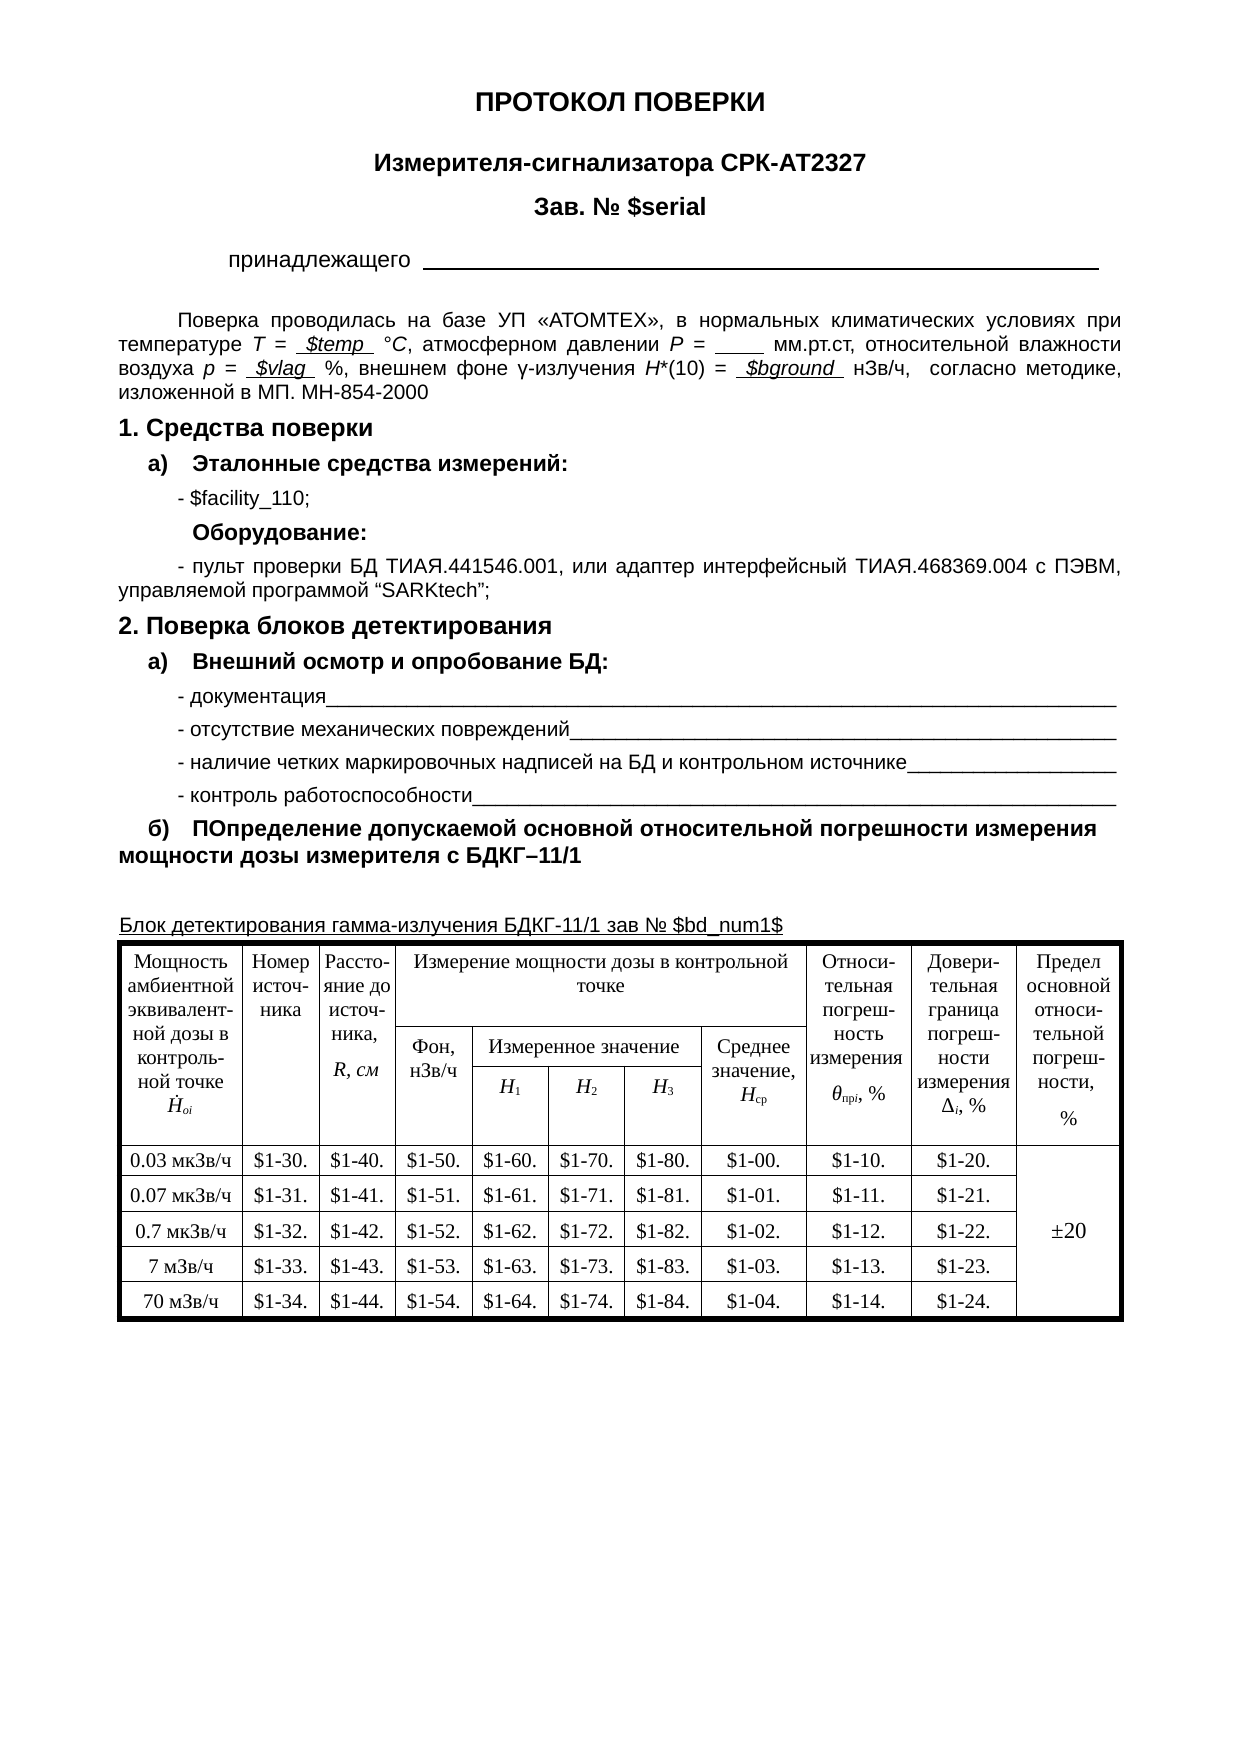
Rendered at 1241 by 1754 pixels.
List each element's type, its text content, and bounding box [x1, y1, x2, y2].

table_cell $1-74. [549, 1282, 624, 1316]
table_cell $1-14. [807, 1282, 911, 1316]
table_cell $1-44. [320, 1282, 395, 1316]
text б) ПОпределение допускаемой основной относительной погрешности измерения мощности дозы измерителя с БДКГ–11/1 [118, 815, 1122, 868]
text ПРОТОКОЛ ПОВЕРКИ [118, 86, 1122, 117]
table_cell $1-12. [807, 1212, 911, 1246]
table_cell $1-02. [702, 1212, 806, 1246]
table_cell $1-84. [625, 1282, 701, 1316]
table_cell Фон, нЗв/ч [396, 1027, 472, 1145]
text а) Внешний осмотр и опробование БД: [118, 648, 1122, 675]
table_cell $1-62. [473, 1212, 548, 1246]
text - наличие четких маркировочных надписей на БД и контрольном источнике [118, 749, 1122, 773]
text 2. Поверка блоков детектирования [118, 611, 1122, 639]
table_cell Рассто-яние до источ-ника, R, см [320, 946, 395, 1145]
table_cell $1-72. [549, 1212, 624, 1246]
table_cell $1-22. [912, 1212, 1016, 1246]
table_cell $1-52. [396, 1212, 472, 1246]
text Оборудование: [118, 518, 1122, 545]
table_cell $1-82. [625, 1212, 701, 1246]
table_cell Предел основной относи-тельной погреш-ности, % [1017, 946, 1119, 1145]
text а) Эталонные средства измерений: [118, 450, 1122, 477]
table_cell $1-42. [320, 1212, 395, 1246]
text 1. Средства поверки [118, 412, 1122, 441]
table_cell $1-04. [702, 1282, 806, 1316]
table_cell $1-34. [243, 1282, 319, 1316]
table_cell H1 [473, 1067, 548, 1145]
text Измерителя-сигнализатора СРК-АТ2327 [118, 148, 1122, 177]
table_cell 70 мЗв/ч [122, 1282, 242, 1316]
table_cell $1-33. [243, 1247, 319, 1281]
table_cell $1-30. [243, 1146, 319, 1175]
table_cell Номер источ-ника [243, 946, 319, 1145]
text - отсутствие механических повреждений [118, 717, 1122, 741]
text - контроль работоспособности [118, 782, 1122, 806]
table_cell Измеренное значение [473, 1027, 701, 1066]
table_cell $1-50. [396, 1146, 472, 1175]
table_cell $1-71. [549, 1176, 624, 1211]
table_cell Измерение мощности дозы в контрольной точке [396, 946, 806, 1026]
table_cell 0.7 мкЗв/ч [122, 1212, 242, 1246]
table_cell $1-10. [807, 1146, 911, 1175]
text Измерипринадлежащего . . [118, 244, 1122, 272]
table_cell 0.07 мкЗв/ч [122, 1176, 242, 1211]
table_cell $1-51. [396, 1176, 472, 1211]
table_cell $1-13. [807, 1247, 911, 1281]
table_cell $1-11. [807, 1176, 911, 1211]
table_cell $1-70. [549, 1146, 624, 1175]
table_cell $1-64. [473, 1282, 548, 1316]
text - документация [118, 684, 1122, 708]
table_cell Довери-тельная граница погреш-ности измерения Δi, % [912, 946, 1016, 1145]
table_cell $1-24. [912, 1282, 1016, 1316]
table_cell $1-60. [473, 1146, 548, 1175]
text - $facility_110; [118, 486, 1122, 509]
table_header Блок детектирования гамма-излучения БДКГ-11/1 зав № $bd_num1$ [119, 894, 1121, 940]
table_cell 0.03 мкЗв/ч [122, 1146, 242, 1175]
table_cell $1-40. [320, 1146, 395, 1175]
table_cell $1-21. [912, 1176, 1016, 1211]
table_cell $1-61. [473, 1176, 548, 1211]
table_cell $1-32. [243, 1212, 319, 1246]
table_cell H3 [625, 1067, 701, 1145]
table_cell $1-63. [473, 1247, 548, 1281]
table_cell $1-53. [396, 1247, 472, 1281]
table_cell ±20 [1017, 1146, 1119, 1316]
table_cell Мощность амбиентной эквивалент-ной дозы в контроль-ной точке Ḣoi [122, 946, 242, 1145]
table_cell $1-73. [549, 1247, 624, 1281]
table_cell 7 мЗв/ч [122, 1247, 242, 1281]
table_cell $1-23. [912, 1247, 1016, 1281]
table_cell $1-00. [702, 1146, 806, 1175]
table_cell $1-81. [625, 1176, 701, 1211]
table_cell $1-80. [625, 1146, 701, 1175]
table_cell $1-01. [702, 1176, 806, 1211]
text Зав. № $serial [118, 192, 1122, 220]
text - пульт проверки БД ТИАЯ.441546.001, или адаптер интерфейсный ТИАЯ.468369.004 с ПЭВМ, управляемой программой “SARKtech”; [118, 554, 1122, 602]
table_cell $1-41. [320, 1176, 395, 1211]
table_cell $1-20. [912, 1146, 1016, 1175]
table_cell $1-43. [320, 1247, 395, 1281]
text Поверка проводилась на базе УП «АТОМТЕХ», в нормальных климатических условиях при температуре Т = $temp °С, атмосферном давлении Р = мм.рт.ст, относительной влажности воздуха р = $vlag %, внешнем фоне γ-излучения H*(10) = $bground нЗв/ч, согласно методике, изложенной в МП. МН-854-2000 [118, 308, 1122, 403]
table_cell $1-54. [396, 1282, 472, 1316]
table_cell $1-31. [243, 1176, 319, 1211]
table_cell $1-83. [625, 1247, 701, 1281]
table_cell Относи-тельная погреш-ность измерения θпрi, % [807, 946, 911, 1145]
table_cell Среднее значение, Hср [702, 1027, 806, 1145]
table_cell H2 [549, 1067, 624, 1145]
table_cell $1-03. [702, 1247, 806, 1281]
